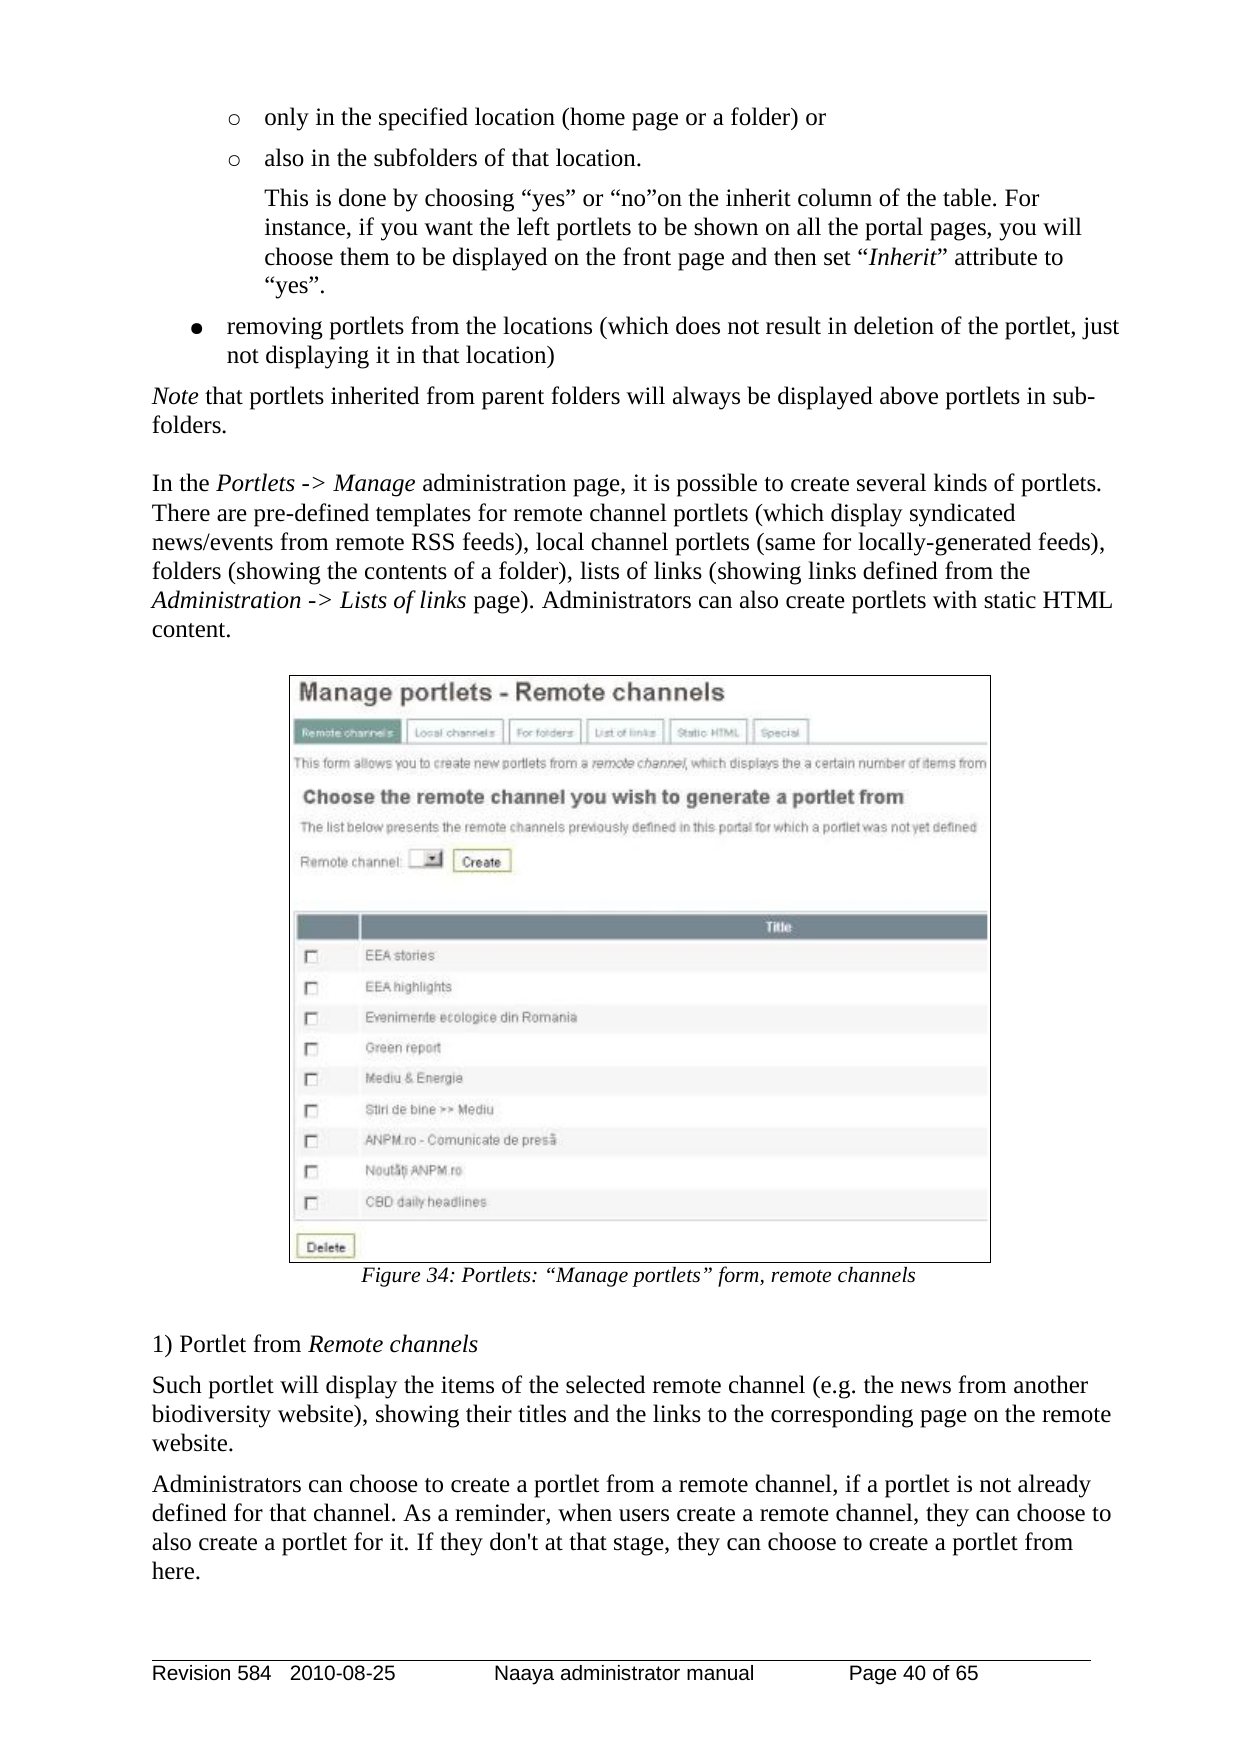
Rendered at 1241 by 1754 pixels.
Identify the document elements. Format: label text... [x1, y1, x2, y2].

text Such portlet will display the items of the selected remote channel (e.g. the news from another biodiversity website), showing their titles and the links to the corresponding page on the remote website. [152, 1369, 1128, 1457]
text 1) Portlet from Remote channels [152, 1329, 1128, 1358]
list removing portlets from the locations (which does not result in deletion of the portlet, just not displaying it in that location) [189, 311, 1128, 369]
text Figure 34: Portlets: “Manage portlets” form, remote channels [197, 667, 1083, 1288]
text Note that portlets inherited from parent folders will always be displayed above portlets in sub-folders. In the Portlets -> Manage administration page, it is possible to create several kinds of portlets. There are pre-defined templates for remote channel portlets (which display syndicated news/events from remote RSS feeds), local channel portlets (same for locally-generated feeds), folders (showing the contents of a folder), lists of links (showing links defined from the Administration -> Lists of links page). Administrators can also create portlets with static HTML content. [152, 381, 1128, 643]
list This is done by choosing “yes” or “no”on the inherit column of the table. For instance, if you want the left portlets to be shown on all the portal pages, you will choose them to be displayed on the front page and then set “Inherit” attribute to “yes”. [227, 183, 1128, 299]
list also in the subfolders of that location. [227, 142, 1128, 171]
list only in the specified location (home page or a folder) or [227, 102, 1128, 131]
text Administrators can choose to create a portlet from a remote channel, if a portlet is not already defined for that channel. As a reminder, when users create a remote channel, they can choose to also create a portlet for it. If they don't at that stage, they can choose to create a portlet from here. [152, 1468, 1128, 1585]
picture [292, 677, 988, 1260]
